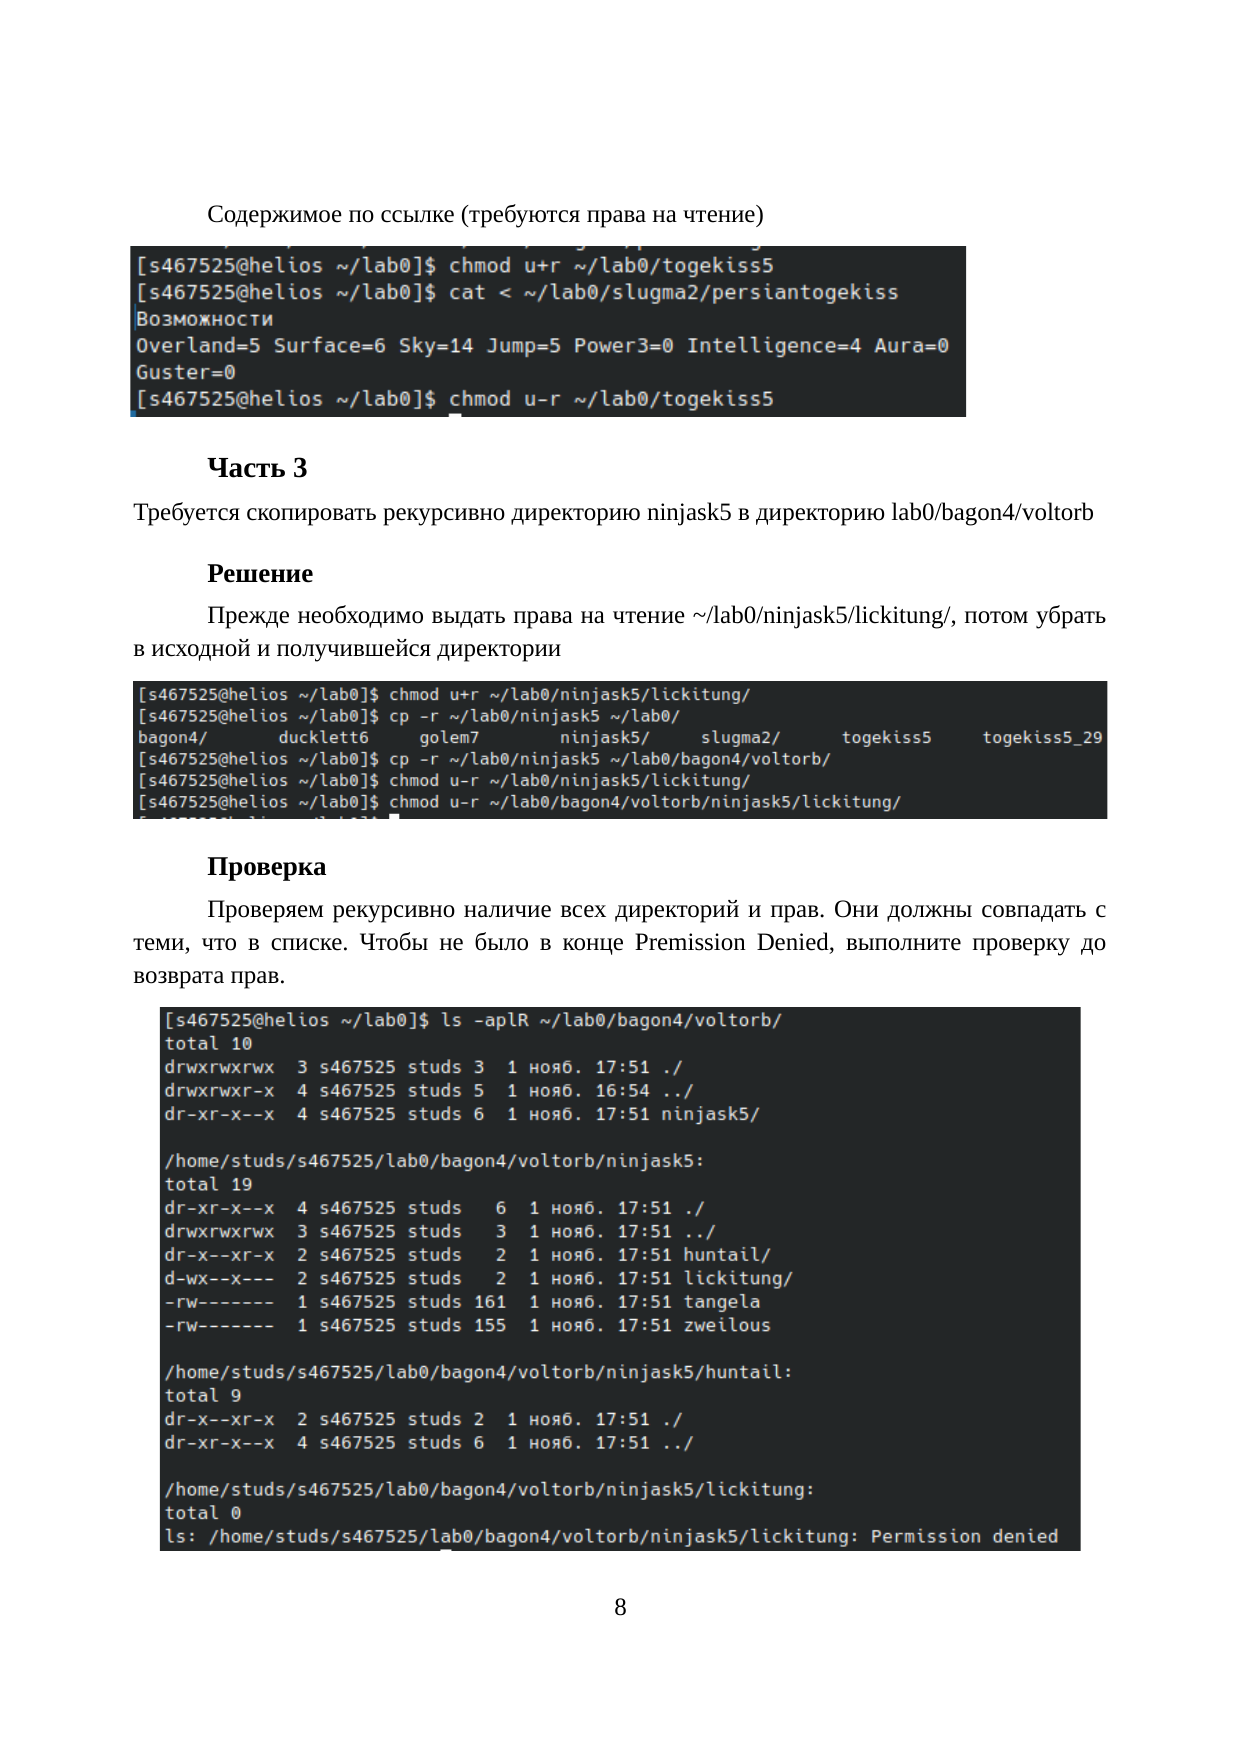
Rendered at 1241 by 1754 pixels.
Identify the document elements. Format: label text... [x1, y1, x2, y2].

text Проверяем рекурсивно наличие всех директорий и прав. Они должны совпадать с теми, что в списке. Чтобы не было в конце Premission Denied, выполните проверку до возврата прав. [133, 894, 1107, 989]
subtitle Часть 3 [133, 417, 1107, 484]
picture [130, 246, 967, 417]
picture [133, 681, 1108, 819]
subtitle Решение [133, 557, 1107, 588]
subtitle Проверка [133, 819, 1107, 881]
picture [159, 1007, 1081, 1551]
text Прежде необходимо выдать права на чтение ~/lab0/ninjask5/lickitung/, потом убрать в исходной и получившейся директории [133, 600, 1107, 662]
text Содержимое по ссылке (требуются права на чтение) [133, 133, 1107, 228]
text Требуется скопировать рекурсивно директорию ninjask5 в директорию lab0/bagon4/voltorb [133, 497, 1107, 525]
